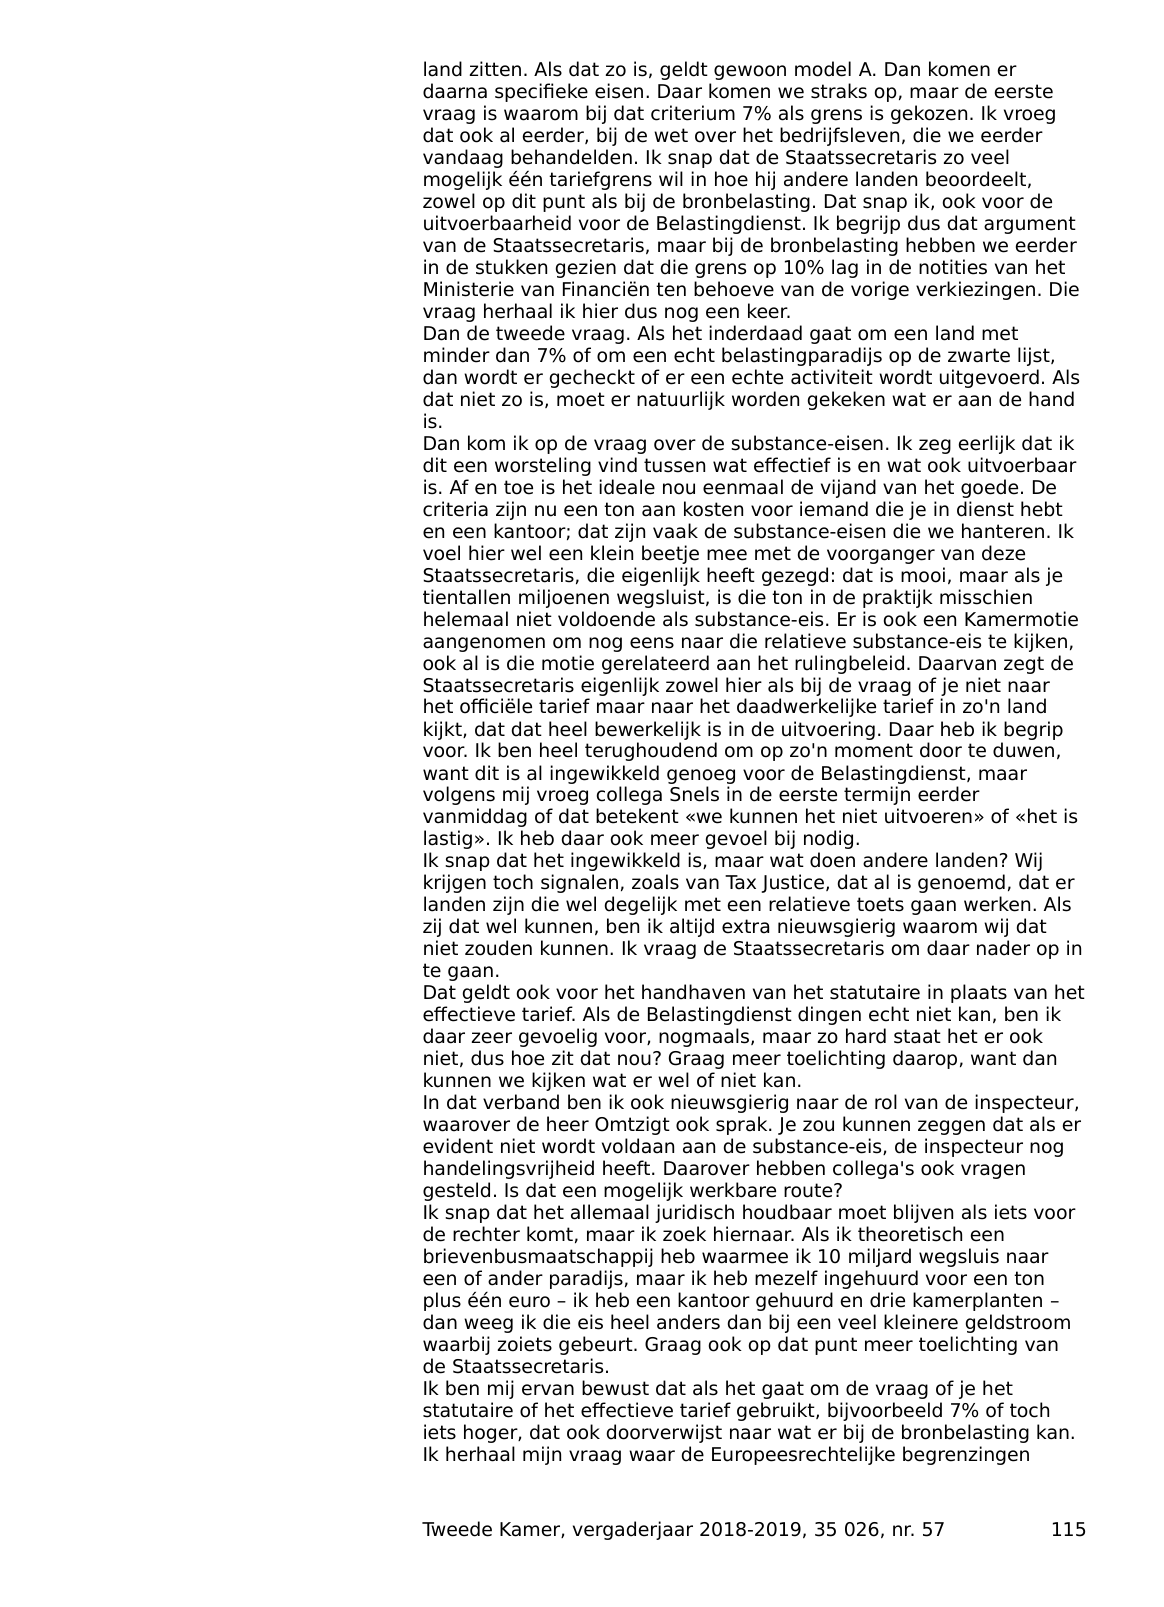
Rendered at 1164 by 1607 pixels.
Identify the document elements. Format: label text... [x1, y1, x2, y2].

text Ik ben mij ervan bewust dat als het gaat om de vraag of je het statutaire of het effectieve tarief gebruikt, bijvoorbeeld 7% of toch iets hoger, dat ook doorverwijst naar wat er bij de bronbelasting kan. Ik herhaal mijn vraag waar de Europeesrechtelijke begrenzingen [422, 1378, 1087, 1466]
text Dan de tweede vraag. Als het inderdaad gaat om een land met minder dan 7% of om een echt belastingparadijs op de zwarte lijst, dan wordt er gecheckt of er een echte activiteit wordt uitgevoerd. Als dat niet zo is, moet er natuurlijk worden gekeken wat er aan de hand is. [422, 323, 1087, 433]
text Ik snap dat het allemaal juridisch houdbaar moet blijven als iets voor de rechter komt, maar ik zoek hiernaar. Als ik theoretisch een brievenbusmaatschappij heb waarmee ik 10 miljard wegsluis naar een of ander paradijs, maar ik heb mezelf ingehuurd voor een ton plus één euro – ik heb een kantoor gehuurd en drie kamerplanten – dan weeg ik die eis heel anders dan bij een veel kleinere geldstroom waarbij zoiets gebeurt. Graag ook op dat punt meer toelichting van de Staatssecretaris. [422, 1202, 1087, 1378]
text Ik snap dat het ingewikkeld is, maar wat doen andere landen? Wij krijgen toch signalen, zoals van Tax Justice, dat al is genoemd, dat er landen zijn die wel degelijk met een relatieve toets gaan werken. Als zij dat wel kunnen, ben ik altijd extra nieuwsgierig waarom wij dat niet zouden kunnen. Ik vraag de Staatssecretaris om daar nader op in te gaan. [422, 850, 1087, 982]
text land zitten. Als dat zo is, geldt gewoon model A. Dan komen er daarna specifieke eisen. Daar komen we straks op, maar de eerste vraag is waarom bij dat criterium 7% als grens is gekozen. Ik vroeg dat ook al eerder, bij de wet over het bedrijfsleven, die we eerder vandaag behandelden. Ik snap dat de Staatssecretaris zo veel mogelijk één tariefgrens wil in hoe hij andere landen beoordeelt, zowel op dit punt als bij de bronbelasting. Dat snap ik, ook voor de uitvoerbaarheid voor de Belastingdienst. Ik begrijp dus dat argument van de Staatssecretaris, maar bij de bronbelasting hebben we eerder in de stukken gezien dat die grens op 10% lag in de notities van het Ministerie van Financiën ten behoeve van de vorige verkiezingen. Die vraag herhaal ik hier dus nog een keer. [422, 59, 1087, 323]
text In dat verband ben ik ook nieuwsgierig naar de rol van de inspecteur, waarover de heer Omtzigt ook sprak. Je zou kunnen zeggen dat als er evident niet wordt voldaan aan de substance-eis, de inspecteur nog handelingsvrijheid heeft. Daarover hebben collega's ook vragen gesteld. Is dat een mogelijk werkbare route? [422, 1092, 1087, 1202]
text Dan kom ik op de vraag over de substance-eisen. Ik zeg eerlijk dat ik dit een worsteling vind tussen wat effectief is en wat ook uitvoerbaar is. Af en toe is het ideale nou eenmaal de vijand van het goede. De criteria zijn nu een ton aan kosten voor iemand die je in dienst hebt en een kantoor; dat zijn vaak de substance-eisen die we hanteren. Ik voel hier wel een klein beetje mee met de voorganger van deze Staatssecretaris, die eigenlijk heeft gezegd: dat is mooi, maar als je tientallen miljoenen wegsluist, is die ton in de praktijk misschien helemaal niet voldoende als substance-eis. Er is ook een Kamermotie aangenomen om nog eens naar die relatieve substance-eis te kijken, ook al is die motie gerelateerd aan het rulingbeleid. Daarvan zegt de Staatssecretaris eigenlijk zowel hier als bij de vraag of je niet naar het officiële tarief maar naar het daadwerkelijke tarief in zo'n land kijkt, dat dat heel bewerkelijk is in de uitvoering. Daar heb ik begrip voor. Ik ben heel terughoudend om op zo'n moment door te duwen, want dit is al ingewikkeld genoeg voor de Belastingdienst, maar volgens mij vroeg collega Snels in de eerste termijn eerder vanmiddag of dat betekent «we kunnen het niet uitvoeren» of «het is lastig». Ik heb daar ook meer gevoel bij nodig. [422, 433, 1087, 850]
text Dat geldt ook voor het handhaven van het statutaire in plaats van het effectieve tarief. Als de Belastingdienst dingen echt niet kan, ben ik daar zeer gevoelig voor, nogmaals, maar zo hard staat het er ook niet, dus hoe zit dat nou? Graag meer toelichting daarop, want dan kunnen we kijken wat er wel of niet kan. [422, 982, 1087, 1092]
